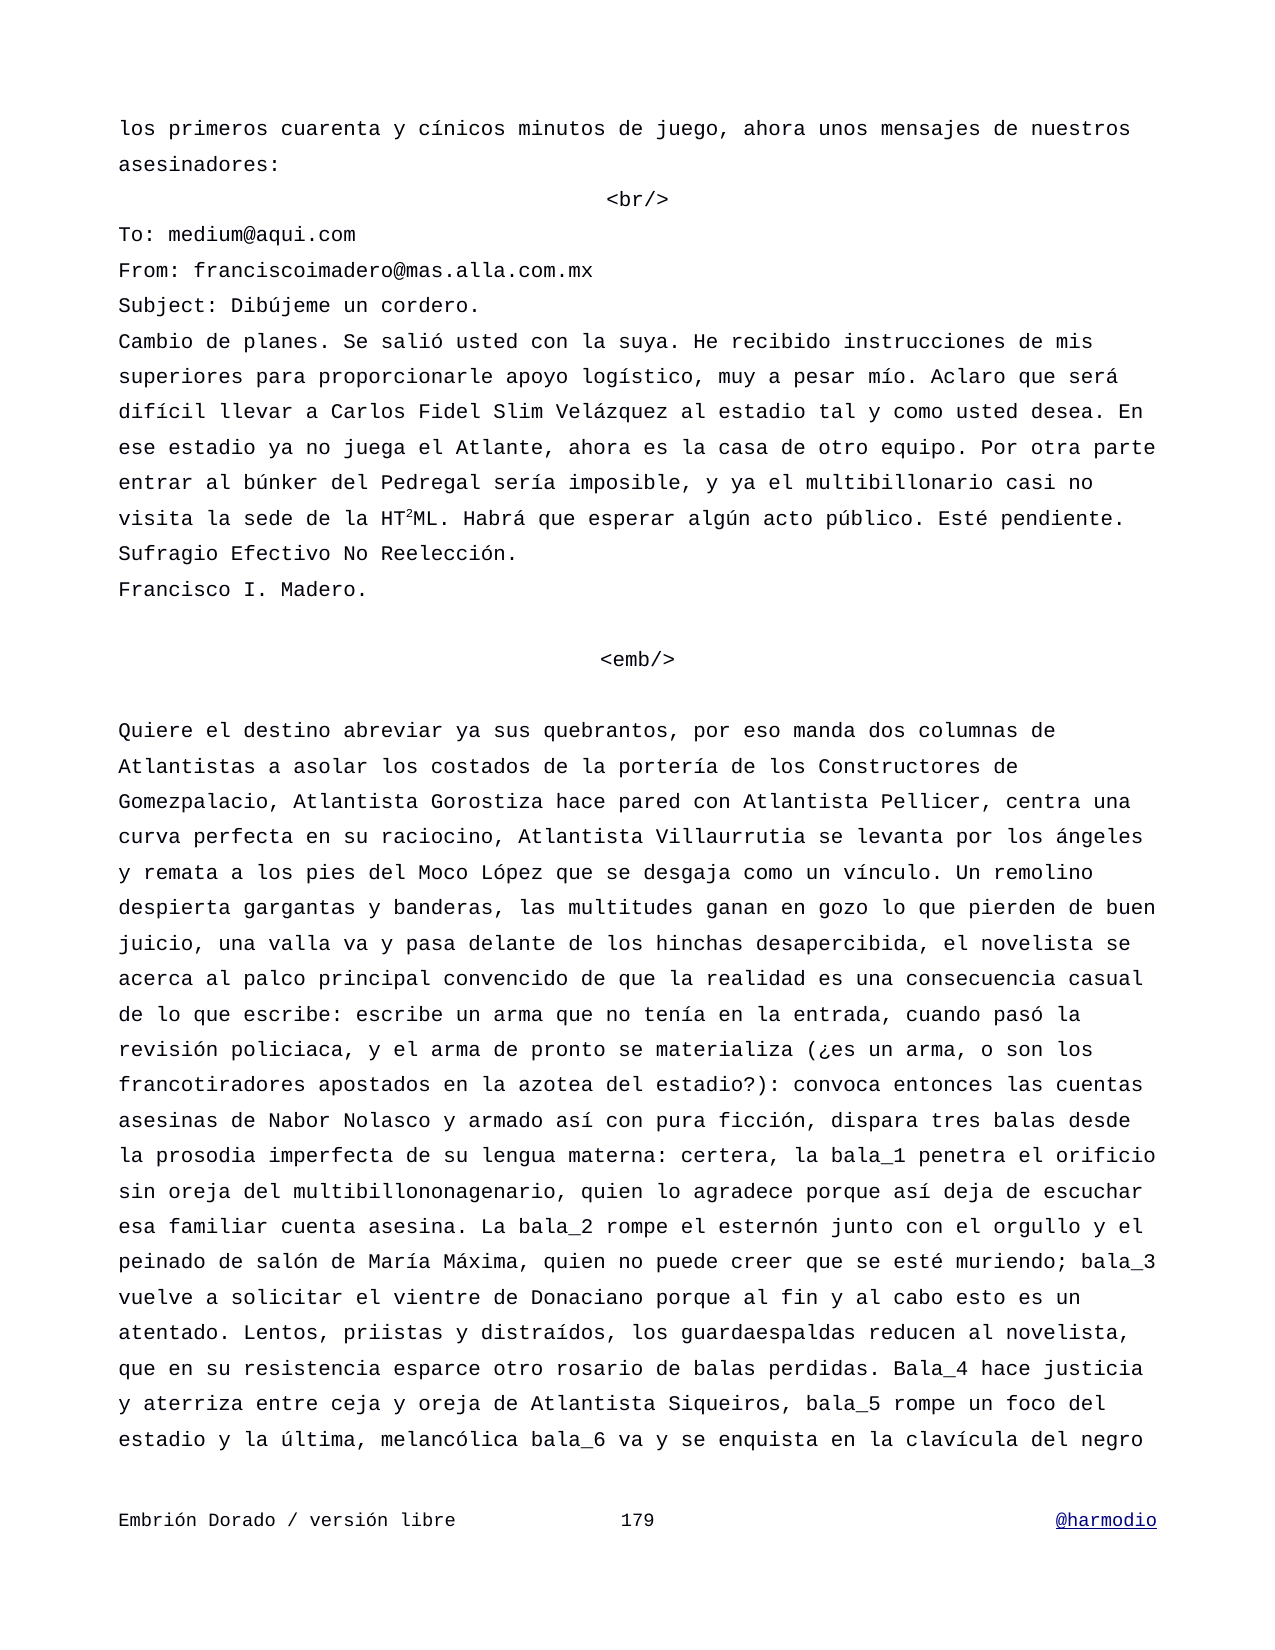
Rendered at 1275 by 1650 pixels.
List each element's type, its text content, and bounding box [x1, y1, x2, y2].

text From: franciscoimadero@mas.alla.com.mx [118, 260, 1157, 283]
text Quiere el destino abreviar ya sus quebrantos, por eso manda dos columnas de Atlantistas a asolar los costados de la portería de los Constructores de Gomezpalacio, Atlantista Gorostiza hace pared con Atlantista Pellicer, centra una curva perfecta en su raciocino, Atlantista Villaurrutia se levanta por los ángeles y remata a los pies del Moco López que se desgaja como un vínculo. Un remolino despierta gargantas y banderas, las multitudes ganan en gozo lo que pierden de buen juicio, una valla va y pasa delante de los hinchas desapercibida, el novelista se acerca al palco principal convencido de que la realidad es una consecuencia casual de lo que escribe: escribe un arma que no tenía en la entrada, cuando pasó la revisión policiaca, y el arma de pronto se materializa (¿es un arma, o son los francotiradores apostados en la azotea del estadio?): convoca entonces las cuentas asesinas de Nabor Nolasco y armado así con pura ficción, dispara tres balas desde la prosodia imperfecta de su lengua materna: certera, la bala_1 penetra el orificio sin oreja del multibillononagenario, quien lo agradece porque así deja de escuchar esa familiar cuenta asesina. La bala_2 rompe el esternón junto con el orgullo y el peinado de salón de María Máxima, quien no puede creer que se esté muriendo; bala_3 vuelve a solicitar el vientre de Donaciano porque al fin y al cabo esto es un atentado. Lentos, priistas y distraídos, los guardaespaldas reducen al novelista, que en su resistencia esparce otro rosario de balas perdidas. Bala_4 hace justicia y aterriza entre ceja y oreja de Atlantista Siqueiros, bala_5 rompe un foco del estadio y la última, melancólica bala_6 va y se enquista en la clavícula del negro [118, 720, 1157, 1452]
text <emb/> [118, 649, 1157, 673]
text <br/> [118, 189, 1157, 213]
text Subject: Dibújeme un cordero. [118, 295, 1157, 319]
text To: medium@aqui.com [118, 224, 1157, 248]
text Cambio de planes. Se salió usted con la suya. He recibido instrucciones de mis superiores para proporcionarle apoyo logístico, muy a pesar mío. Aclaro que será difícil llevar a Carlos Fidel Slim Velázquez al estadio tal y como usted desea. En ese estadio ya no juega el Atlante, ahora es la casa de otro equipo. Por otra parte entrar al búnker del Pedregal sería imposible, y ya el multibillonario casi no visita la sede de la HT2ML. Habrá que esperar algún acto público. Esté pendiente. [118, 331, 1157, 531]
text Francisco I. Madero. [118, 578, 1157, 602]
text Sufragio Efectivo No Reelección. [118, 543, 1157, 567]
text los primeros cuarenta y cínicos minutos de juego, ahora unos mensajes de nuestros asesinadores: [118, 118, 1157, 177]
